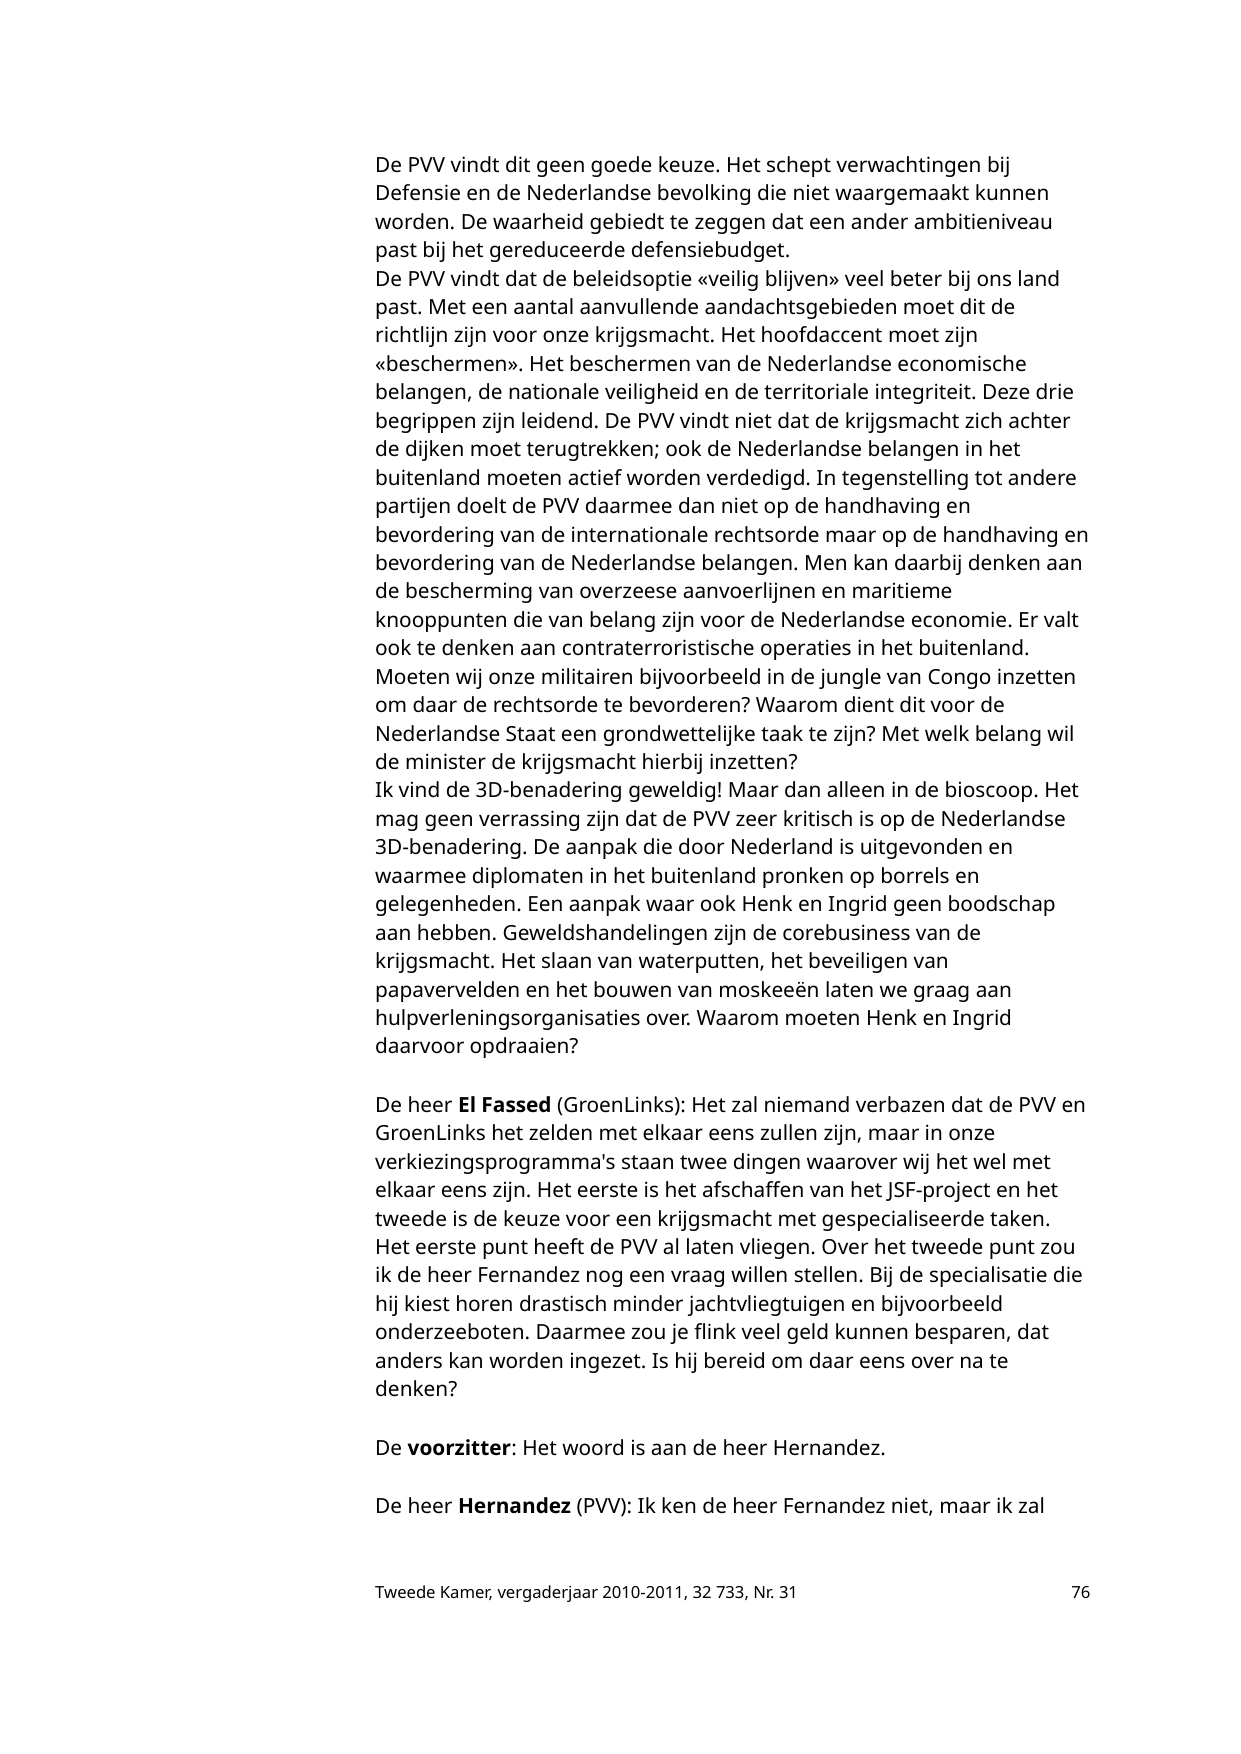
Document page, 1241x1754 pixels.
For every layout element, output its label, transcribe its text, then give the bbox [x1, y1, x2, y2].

text Ik vind de 3D-benadering geweldig! Maar dan alleen in de bioscoop. Het mag geen verrassing zijn dat de PVV zeer kritisch is op de Nederlandse 3D-benadering. De aanpak die door Nederland is uitgevonden en waarmee diplomaten in het buitenland pronken op borrels en gelegenheden. Een aanpak waar ook Henk en Ingrid geen boodschap aan hebben. Geweldshandelingen zijn de corebusiness van de krijgsmacht. Het slaan van waterputten, het beveiligen van papavervelden en het bouwen van moskeeën laten we graag aan hulpverleningsorganisaties over. Waarom moeten Henk en Ingrid daarvoor opdraaien? [375, 776, 1090, 1060]
text De PVV vindt dat de beleidsoptie «veilig blijven» veel beter bij ons land past. Met een aantal aanvullende aandachtsgebieden moet dit de richtlijn zijn voor onze krijgsmacht. Het hoofdaccent moet zijn «beschermen». Het beschermen van de Nederlandse economische belangen, de nationale veiligheid en de territoriale integriteit. Deze drie begrippen zijn leidend. De PVV vindt niet dat de krijgsmacht zich achter de dijken moet terugtrekken; ook de Nederlandse belangen in het buitenland moeten actief worden verdedigd. In tegenstelling tot andere partijen doelt de PVV daarmee dan niet op de handhaving en bevordering van de internationale rechtsorde maar op de handhaving en bevordering van de Nederlandse belangen. Men kan daarbij denken aan de bescherming van overzeese aanvoerlijnen en maritieme knooppunten die van belang zijn voor de Nederlandse economie. Er valt ook te denken aan contraterroristische operaties in het buitenland. Moeten wij onze militairen bijvoorbeeld in de jungle van Congo inzetten om daar de rechtsorde te bevorderen? Waarom dient dit voor de Nederlandse Staat een grondwettelijke taak te zijn? Met welk belang wil de minister de krijgsmacht hierbij inzetten? [375, 264, 1090, 776]
text De heer El Fassed (GroenLinks): Het zal niemand verbazen dat de PVV en GroenLinks het zelden met elkaar eens zullen zijn, maar in onze verkiezingsprogramma's staan twee dingen waarover wij het wel met elkaar eens zijn. Het eerste is het afschaffen van het JSF-project en het tweede is de keuze voor een krijgsmacht met gespecialiseerde taken. Het eerste punt heeft de PVV al laten vliegen. Over het tweede punt zou ik de heer Fernandez nog een vraag willen stellen. Bij de specialisatie die hij kiest horen drastisch minder jachtvliegtuigen en bijvoorbeeld onderzeeboten. Daarmee zou je flink veel geld kunnen besparen, dat anders kan worden ingezet. Is hij bereid om daar eens over na te denken? [375, 1090, 1090, 1403]
text De voorzitter: Het woord is aan de heer Hernandez. [375, 1433, 1090, 1461]
text De heer Hernandez (PVV): Ik ken de heer Fernandez niet, maar ik zal [375, 1491, 1090, 1520]
text De PVV vindt dit geen goede keuze. Het schept verwachtingen bij Defensie en de Nederlandse bevolking die niet waargemaakt kunnen worden. De waarheid gebiedt te zeggen dat een ander ambitieniveau past bij het gereduceerde defensiebudget. [375, 150, 1090, 264]
